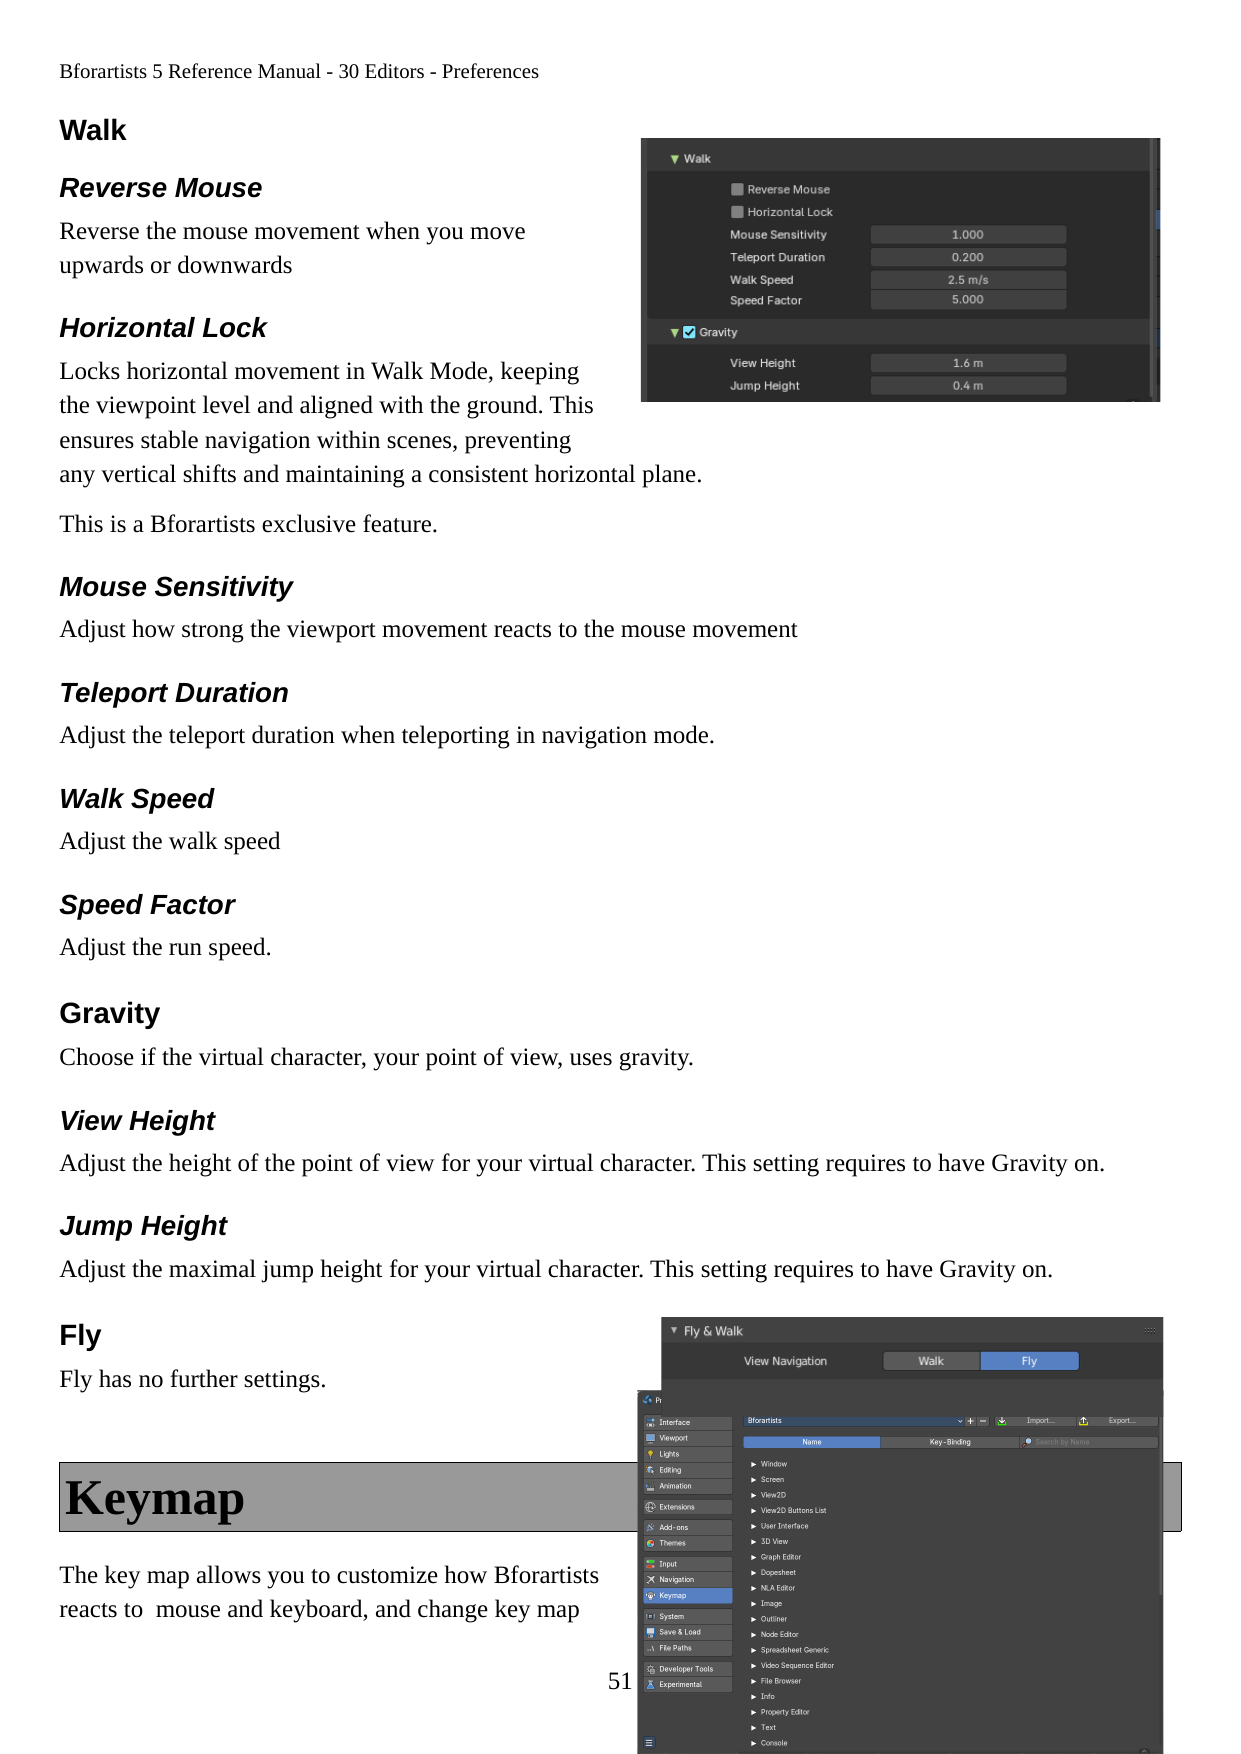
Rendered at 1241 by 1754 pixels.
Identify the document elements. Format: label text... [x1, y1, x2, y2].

text Adjust how strong the viewport movement reacts to the mouse movement [59, 614, 1181, 643]
subtitle Gravity [59, 996, 1181, 1030]
subtitle Teleport Duration [59, 676, 1181, 708]
text Adjust the run speed. [59, 932, 1181, 961]
picture [637, 1317, 1164, 1754]
subtitle Jump Height [59, 1210, 1181, 1242]
text Fly has no further settings. [59, 1364, 661, 1393]
subtitle Reverse Mouse [59, 171, 640, 203]
table_header [1164, 1463, 1181, 1531]
subtitle Speed Factor [59, 888, 1181, 920]
text Adjust the maximal jump height for your virtual character. This setting requires to have Gravity on. [59, 1254, 1181, 1283]
text Adjust the height of the point of view for your virtual character. This setting requires to have Gravity on. [59, 1148, 1181, 1177]
subtitle View Height [59, 1104, 1181, 1136]
picture [640, 138, 1161, 402]
text Adjust the walk speed [59, 826, 1181, 855]
text This is a Bforartists exclusive feature. [59, 509, 1181, 537]
subtitle Walk Speed [59, 782, 1181, 814]
subtitle Horizontal Lock [59, 312, 640, 344]
subtitle [1161, 171, 1181, 203]
subtitle [1164, 1318, 1181, 1352]
text Adjust the teleport duration when teleporting in navigation mode. [59, 721, 1181, 749]
text [1161, 216, 1181, 279]
text Locks horizontal movement in Walk Mode, keeping the viewpoint level and aligned with the ground. This ensures stable navigation within scenes, preventing any vertical shifts and maintaining a consistent horizontal plane. [59, 356, 1181, 488]
text Choose if the virtual character, your point of view, uses gravity. [59, 1042, 1181, 1071]
text The key map allows you to customize how Bforartists reacts to mouse and keyboard, and change key map [59, 1560, 637, 1623]
subtitle Walk [59, 113, 1181, 146]
text Reverse the mouse movement when you move upwards or downwards [59, 216, 640, 279]
subtitle Fly [59, 1318, 661, 1352]
subtitle Mouse Sensitivity [59, 570, 1181, 602]
subtitle [1161, 312, 1181, 344]
table_header Keymap [60, 1463, 637, 1531]
